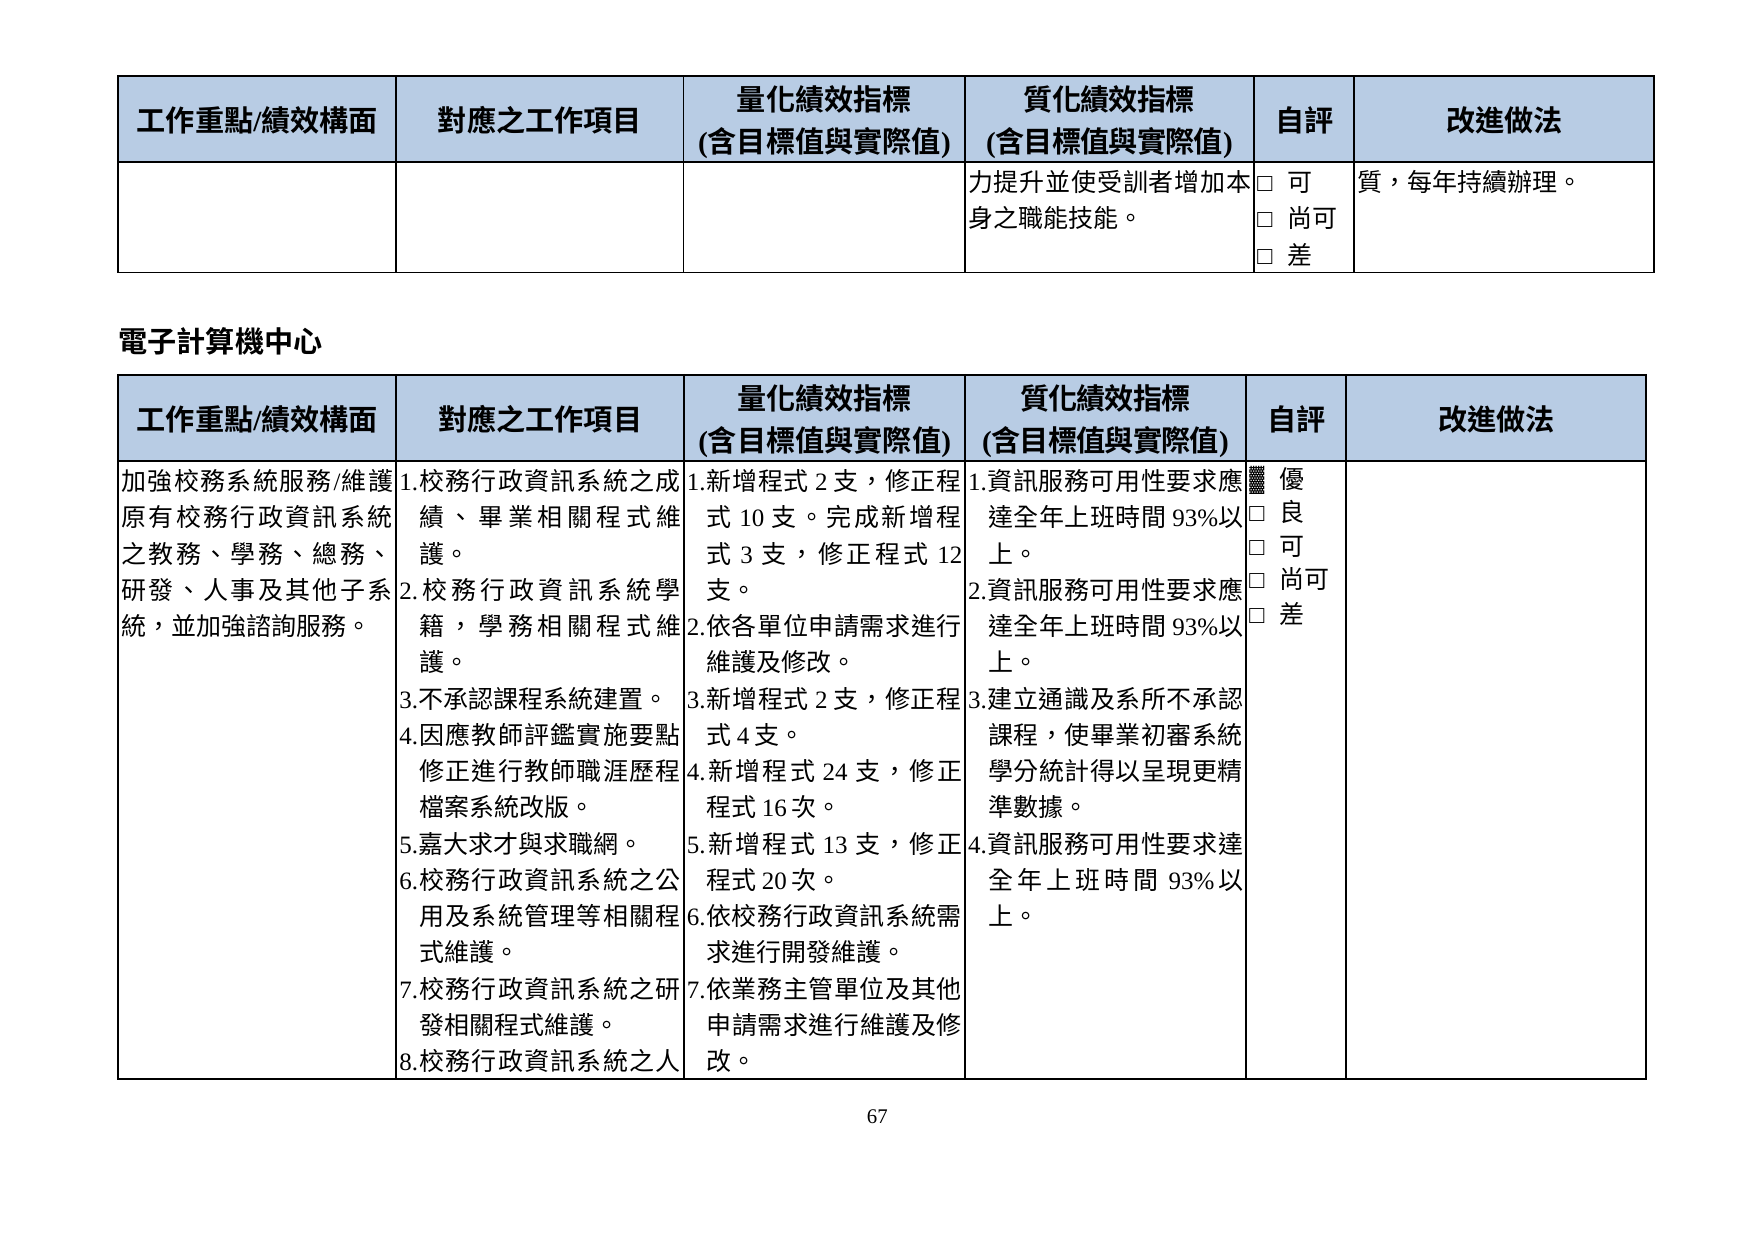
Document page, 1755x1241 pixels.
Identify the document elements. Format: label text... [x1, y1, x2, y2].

table_cell [684, 163, 964, 271]
table_header 對應之工作項目 [397, 77, 683, 161]
text 電子計算機中心 [118, 319, 1636, 361]
table_header 改進做法 [1347, 376, 1645, 460]
table_cell [1347, 462, 1645, 1078]
table_cell 1.資訊服務可用性要求應達全年上班時間93%以上。 2.資訊服務可用性要求應達全年上班時間93%以上。 3.建立通識及系所不承認課程，使畢業初審系統學分統計得以呈現更精準數據。 4.資訊服務可用性要求達全年上班時間93%以上。 [966, 462, 1245, 1078]
table_header 改進做法 [1355, 77, 1653, 161]
table_header 對應之工作項目 [397, 376, 683, 460]
table_cell 力提升並使受訓者增加本身之職能技能。 [966, 163, 1253, 271]
table_cell [119, 163, 395, 271]
table_header 量化績效指標 (含目標值與實際值) [684, 77, 964, 161]
table_header 工作重點/績效構面 [119, 376, 395, 460]
table_cell 1.校務行政資訊系統之成績、畢業相關程式維護。 2.校務行政資訊系統學籍，學務相關程式維護。 3.不承認課程系統建置。 4.因應教師評鑑實施要點修正進行教師職涯歷程檔案系統改版。 5.嘉大求才與求職網。 6.校務行政資訊系統之公用及系統管理等相關程式維護。 7.校務行政資訊系統之研發相關程式維護。 8.校務行政資訊系統之人 [397, 462, 683, 1078]
table_cell □ 可 □ 尚可 □ 差 [1255, 163, 1353, 271]
table_header 自評 [1247, 376, 1345, 460]
table_header 量化績效指標 (含目標值與實際值) [685, 376, 964, 460]
table_cell [397, 163, 683, 271]
table_cell ▓ 優 □ 良 □ 可 □ 尚可 □ 差 [1247, 462, 1345, 1078]
table_header 質化績效指標 (含目標值與實際值) [966, 376, 1245, 460]
table_cell 加強校務系統服務/維護原有校務行政資訊系統之教務、學務、總務、研發、人事及其他子系統，並加強諮詢服務。 [119, 462, 395, 1078]
table_cell 1.新增程式2支，修正程式10支。完成新增程式3支，修正程式12支。 2.依各單位申請需求進行維護及修改。 3.新增程式2支，修正程式4支。 4.新增程式24支，修正程式16次。 5.新增程式13支，修正程式20次。 6.依校務行政資訊系統需求進行開發維護。 7.依業務主管單位及其他申請需求進行維護及修改。 [685, 462, 964, 1078]
table_header 工作重點/績效構面 [119, 77, 395, 161]
table_cell 質，每年持續辦理。 [1355, 163, 1653, 271]
table_header 質化績效指標 (含目標值與實際值) [966, 77, 1253, 161]
table_header 自評 [1255, 77, 1353, 161]
